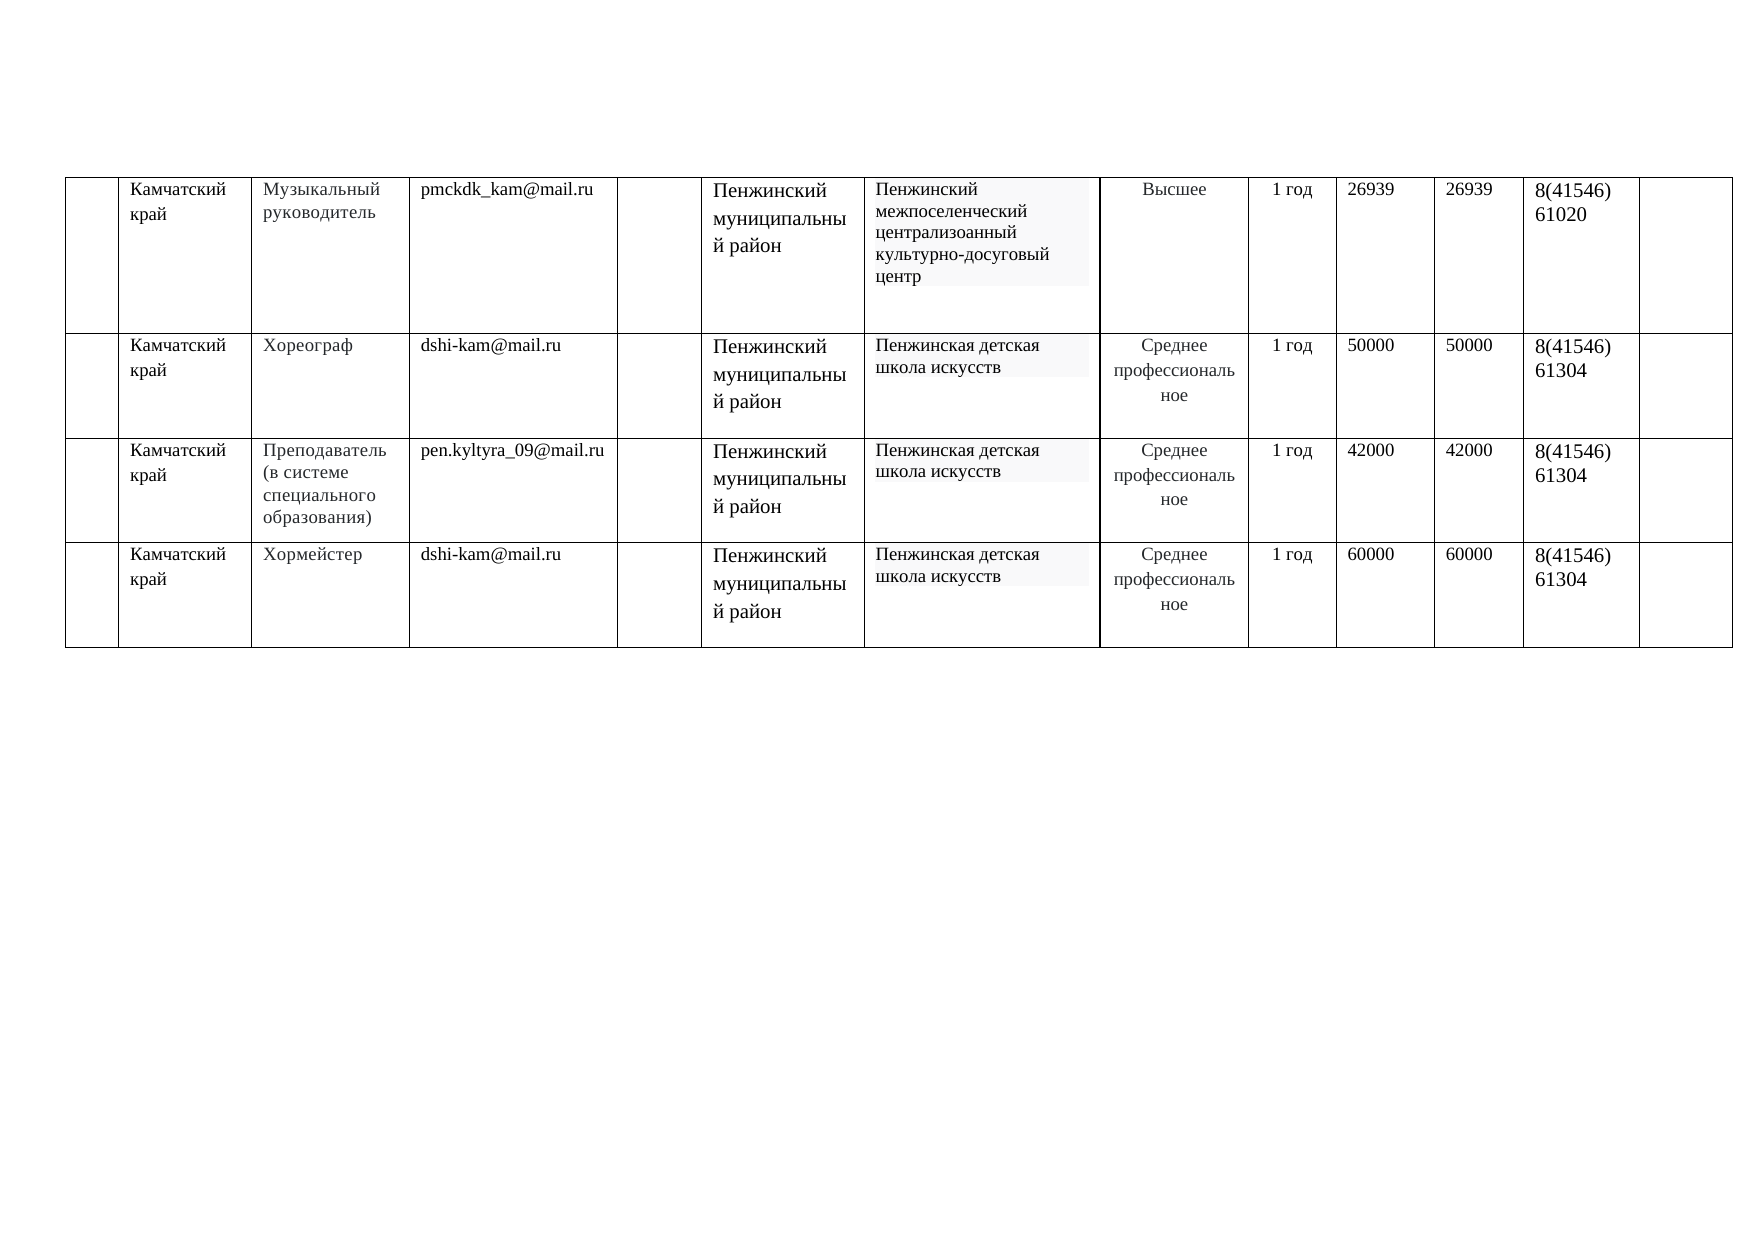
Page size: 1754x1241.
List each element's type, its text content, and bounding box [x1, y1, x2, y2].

table_cell Среднее профессиональное [1101, 439, 1248, 542]
table_cell 60000 [1337, 543, 1434, 647]
table_cell Пенжинский муниципальный район [702, 334, 864, 438]
table_cell [1640, 178, 1732, 333]
table_cell 1 год [1249, 439, 1336, 542]
table_cell 1 год [1249, 543, 1336, 647]
table_cell pmckdk_kam@mail.ru [410, 178, 617, 333]
table_cell [618, 178, 701, 333]
table_cell 60000 [1435, 543, 1523, 647]
table_cell [618, 439, 701, 542]
table_cell 50000 [1435, 334, 1523, 438]
table_cell 42000 [1337, 439, 1434, 542]
table_cell 26939 [1337, 178, 1434, 333]
table_cell [66, 543, 118, 647]
table_cell 8(41546) 61020 [1524, 178, 1639, 333]
table_cell Пенжинский межпоселенческий централизоанный культурно-досуговый центр [865, 178, 1099, 333]
table_cell 42000 [1435, 439, 1523, 542]
table_cell 8(41546) 61304 [1524, 334, 1639, 438]
table_cell [66, 439, 118, 542]
table_cell Пенжинская детская школа искусств [865, 439, 1099, 542]
table_cell dshi-kam@mail.ru [410, 334, 617, 438]
table_cell Музыкальный руководитель [252, 178, 409, 333]
table_cell Среднее профессиональное [1101, 543, 1248, 647]
table_cell 1 год [1249, 334, 1336, 438]
table_cell 8(41546) 61304 [1524, 543, 1639, 647]
table_cell [66, 334, 118, 438]
table_cell Среднее профессиональное [1101, 334, 1248, 438]
table_cell Камчатский край [119, 334, 251, 438]
table_cell Преподаватель (в системе специального образования) [252, 439, 409, 542]
table_cell Пенжинский муниципальный район [702, 543, 864, 647]
table_cell Камчатский край [119, 178, 251, 333]
table_cell [1640, 543, 1732, 647]
table_cell [66, 178, 118, 333]
table_cell Хормейстер [252, 543, 409, 647]
table_cell Камчатский край [119, 543, 251, 647]
table_cell 50000 [1337, 334, 1434, 438]
table_cell 1 год [1249, 178, 1336, 333]
table_cell [618, 543, 701, 647]
table_cell Пенжинская детская школа искусств [865, 334, 1099, 438]
table_cell Хореограф [252, 334, 409, 438]
table_cell [1640, 334, 1732, 438]
table_cell Высшее [1101, 178, 1248, 333]
table_cell 26939 [1435, 178, 1523, 333]
table_cell [1640, 439, 1732, 542]
table_cell Пенжинский муниципальный район [702, 178, 864, 333]
table_cell Пенжинская детская школа искусств [865, 543, 1099, 647]
table_cell [618, 334, 701, 438]
table_cell Камчатский край [119, 439, 251, 542]
table_cell pen.kyltyra_09@mail.ru [410, 439, 617, 542]
table_cell Пенжинский муниципальный район [702, 439, 864, 542]
table_cell 8(41546) 61304 [1524, 439, 1639, 542]
table_cell dshi-kam@mail.ru [410, 543, 617, 647]
